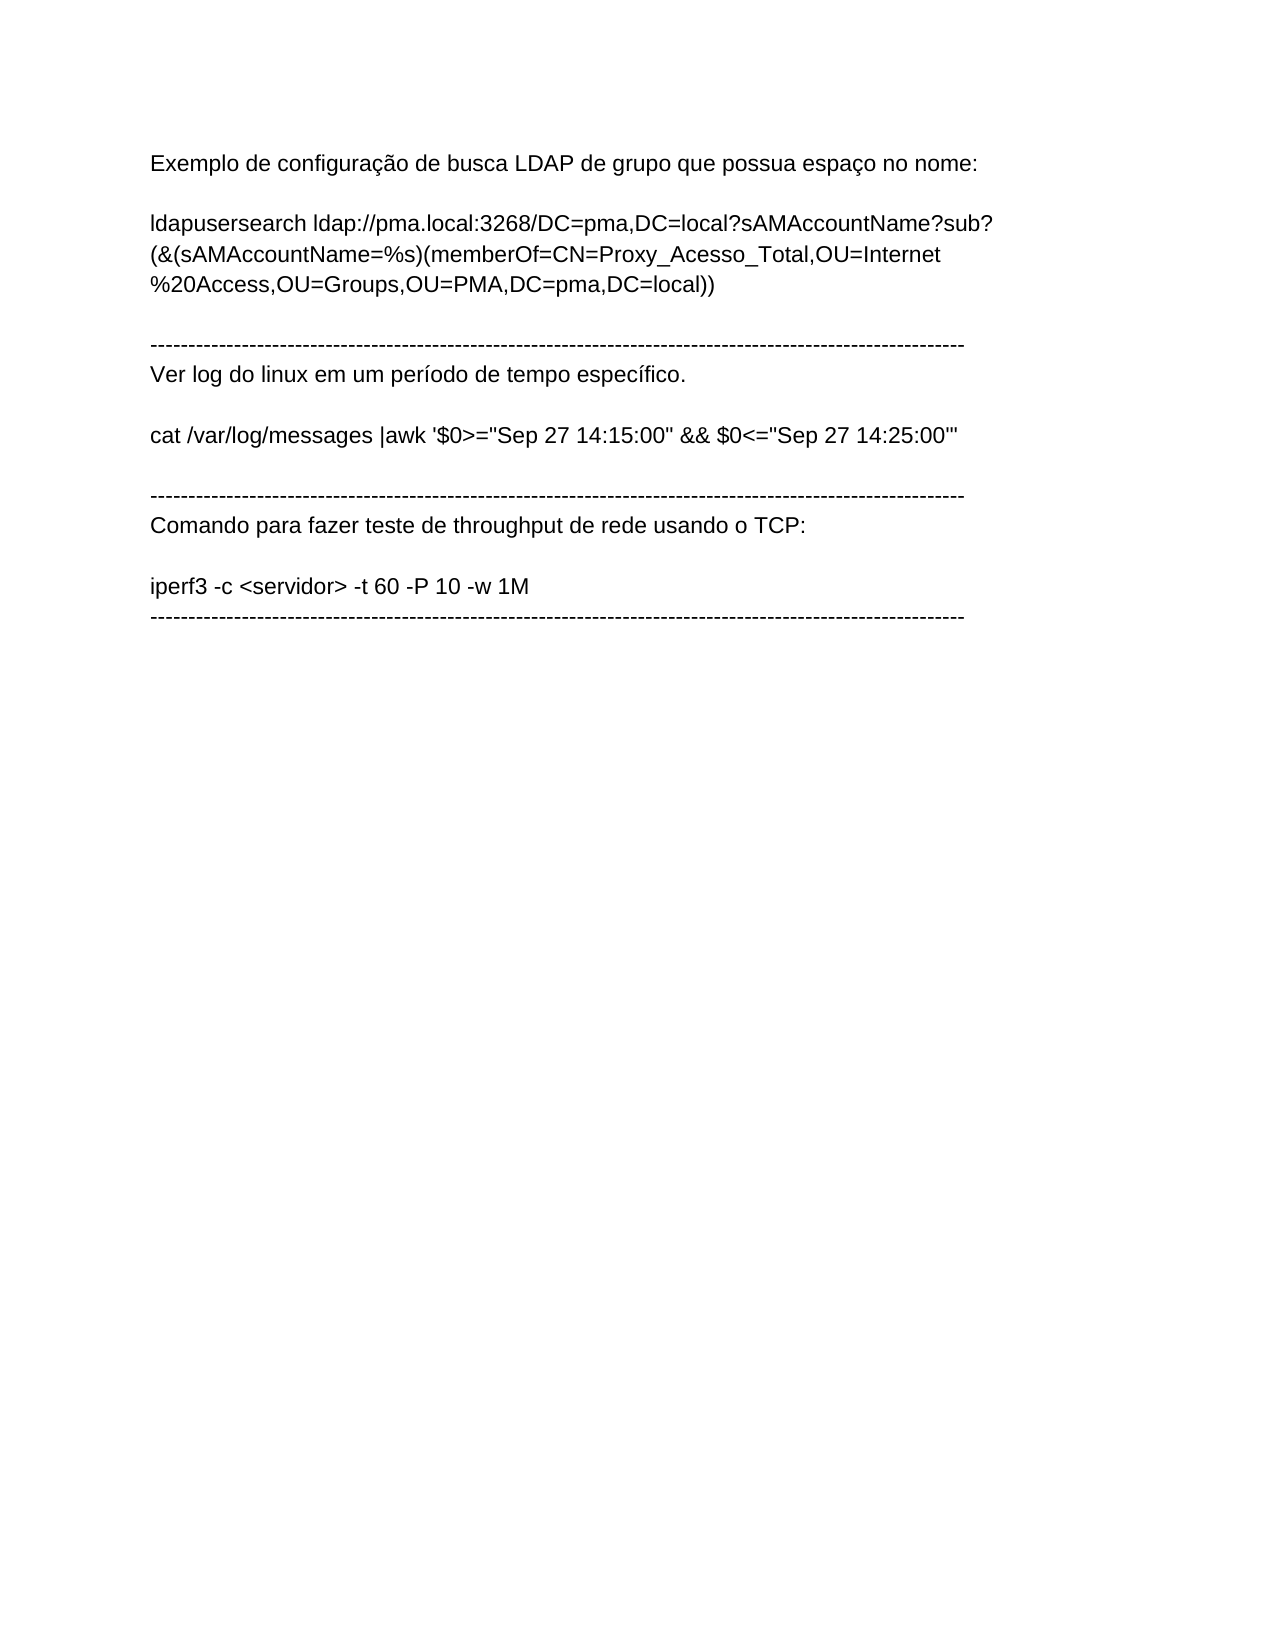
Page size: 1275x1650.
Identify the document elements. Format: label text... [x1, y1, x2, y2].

text ----------------------------------------------------------------------------------------------------------- [150, 331, 1125, 358]
text Ver log do linux em um período de tempo específico. [150, 361, 1125, 388]
text ----------------------------------------------------------------------------------------------------------- [150, 482, 1125, 509]
text iperf3 -c <servidor> -t 60 -P 10 -w 1M [150, 573, 1125, 599]
text Exemplo de configuração de busca LDAP de grupo que possua espaço no nome: [150, 150, 1125, 176]
text cat /var/log/messages |awk '$0>="Sep 27 14:15:00" && $0<="Sep 27 14:25:00"' [150, 422, 1125, 448]
text ldapusersearch ldap://pma.local:3268/DC=pma,DC=local?sAMAccountName?sub?(&(sAMAccountName=%s)(memberOf=CN=Proxy_Acesso_Total,OU=Internet%20Access,OU=Groups,OU=PMA,DC=pma,DC=local)) [150, 210, 1125, 297]
text ----------------------------------------------------------------------------------------------------------- [150, 603, 1125, 629]
text Comando para fazer teste de throughput de rede usando o TCP: [150, 512, 1125, 539]
